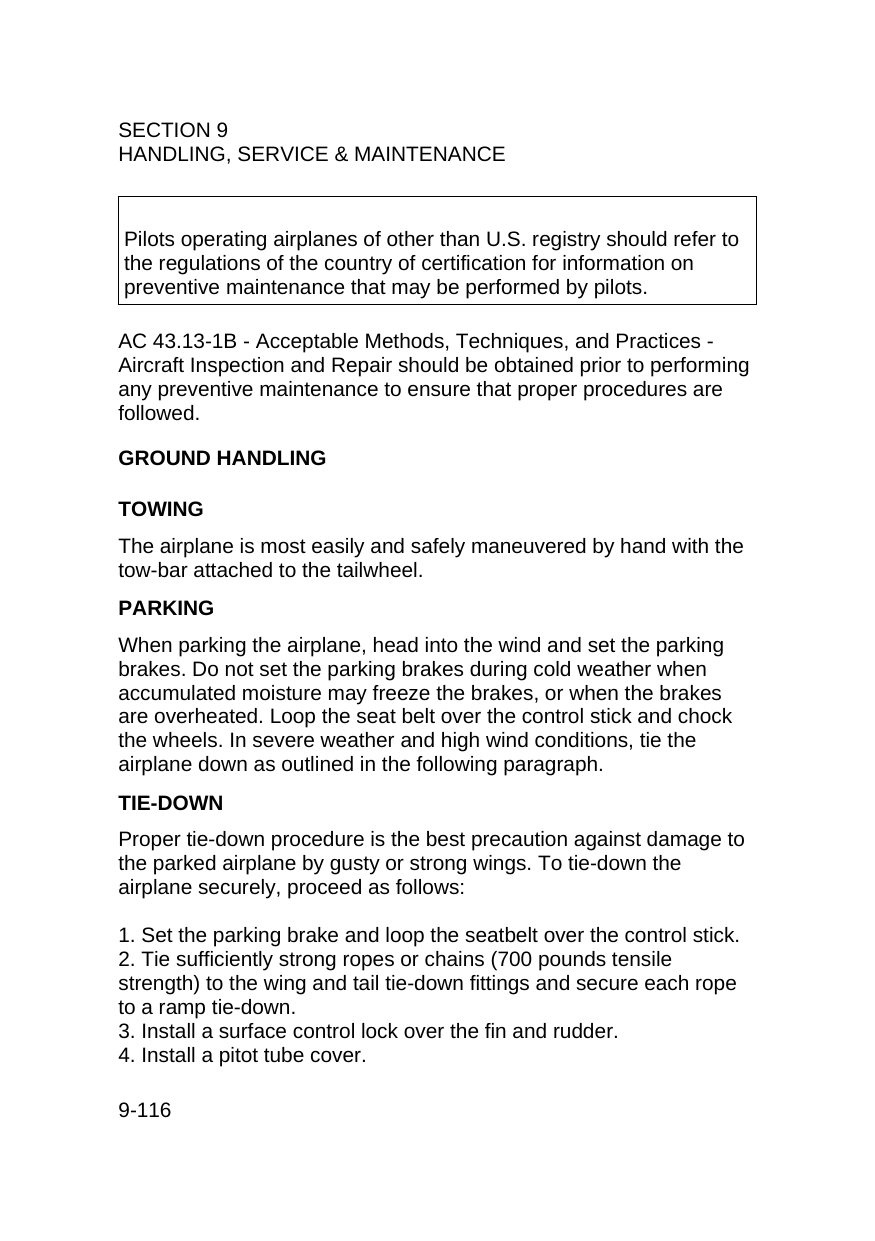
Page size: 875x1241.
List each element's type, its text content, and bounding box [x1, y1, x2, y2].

subtitle PARKING [118, 596, 756, 620]
text Proper tie-down procedure is the best precaution against damage to the parked airplane by gusty or strong wings. To tie-down the airplane securely, proceed as follows: [118, 827, 756, 899]
subtitle TIE-DOWN [118, 791, 756, 815]
table_header Pilots operating airplanes of other than U.S. registry should refer to the regulations of the country of certification for information on preventive maintenance that may be performed by pilots. [119, 197, 756, 304]
text When parking the airplane, head into the wind and set the parking brakes. Do not set the parking brakes during cold weather when accumulated moisture may freeze the brakes, or when the brakes are overheated. Loop the seat belt over the control stick and chock the wheels. In severe weather and high wind conditions, tie the airplane down as outlined in the following paragraph. [118, 632, 756, 776]
text The airplane is most easily and safely maneuvered by hand with the tow-bar attached to the tailwheel. [118, 533, 756, 581]
text 4. Install a pitot tube cover. [118, 1043, 756, 1067]
subtitle TOWING [118, 497, 756, 521]
text 1. Set the parking brake and loop the seatbelt over the control stick. [118, 923, 756, 947]
subtitle GROUND HANDLING [118, 446, 756, 470]
text 2. Tie sufficiently strong ropes or chains (700 pounds tensile strength) to the wing and tail tie-down fittings and secure each rope to a ramp tie-down. [118, 947, 756, 1019]
text 3. Install a surface control lock over the fin and rudder. [118, 1019, 756, 1043]
text AC 43.13-1B - Acceptable Methods, Techniques, and Practices - Aircraft Inspection and Repair should be obtained prior to performing any preventive maintenance to ensure that proper procedures are followed. [118, 329, 756, 425]
